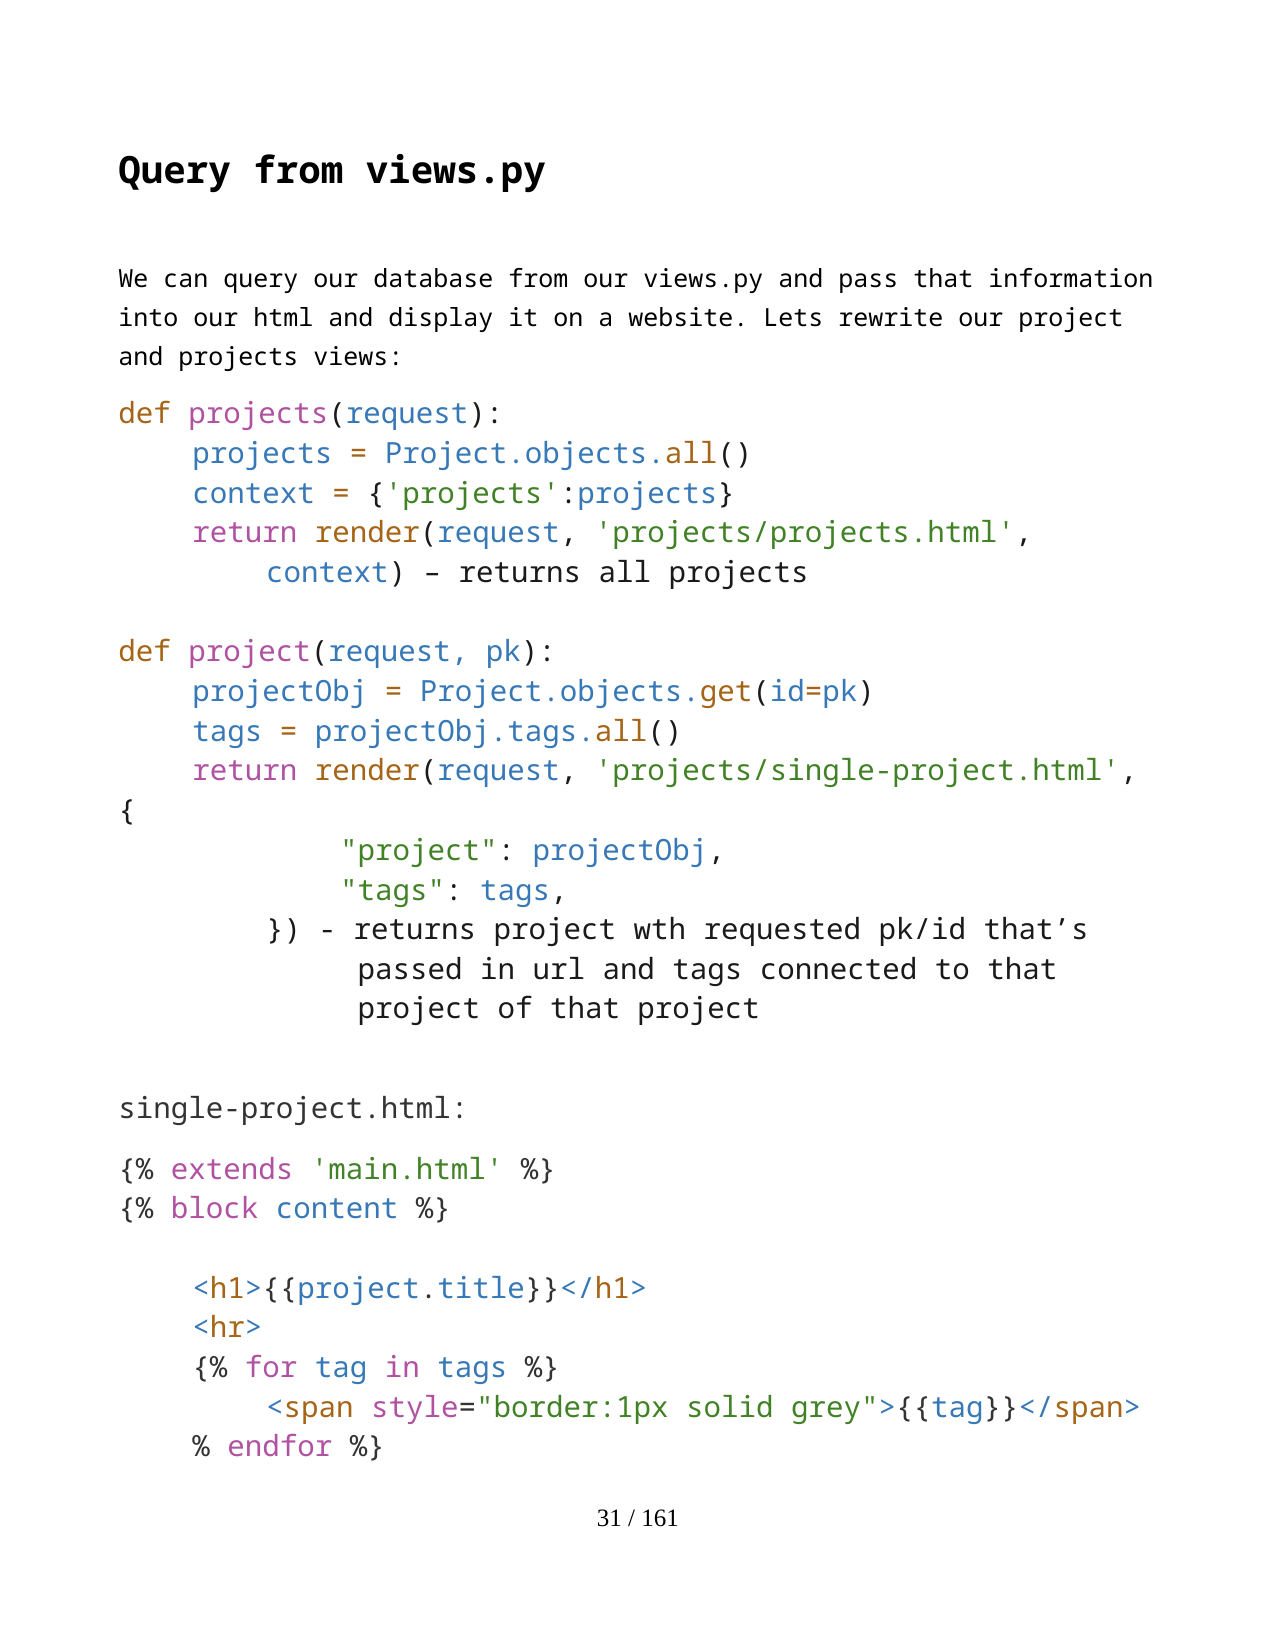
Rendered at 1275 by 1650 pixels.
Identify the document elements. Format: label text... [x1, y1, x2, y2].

text single-project.html: [118, 1088, 1157, 1127]
text def project(request, pk): [118, 631, 1157, 670]
text {% block content %} [118, 1188, 1157, 1227]
text "project": projectObj, [118, 829, 1157, 869]
text return render(request, 'projects/single-project.html', { [118, 750, 1157, 829]
text <span style="border:1px solid grey">{{tag}}</span> [118, 1386, 1157, 1426]
text <h1>{{project.title}}</h1> [118, 1267, 1157, 1307]
text tags = projectObj.tags.all() [118, 710, 1157, 750]
text We can query our database from our views.py and pass that information into our html and display it on a website. Lets rewrite our project and projects views: [118, 260, 1157, 373]
text "tags": tags, [118, 869, 1157, 908]
text projects = Project.objects.all() [118, 432, 1157, 472]
text {% for tag in tags %} [118, 1346, 1157, 1386]
text <hr> [118, 1307, 1157, 1346]
text % endfor %} [118, 1426, 1157, 1465]
text context = {'projects':projects} [118, 472, 1157, 512]
text def projects(request): [118, 392, 1157, 432]
text return render(request, 'projects/projects.html', context) – returns all projects [118, 512, 1157, 591]
text }) - returns project wth requested pk/id that’s passed in url and tags connected to that project of that project [118, 908, 1157, 1027]
text projectObj = Project.objects.get(id=pk) [118, 670, 1157, 710]
subtitle Query from views.py [118, 143, 1157, 194]
text {% extends 'main.html' %} [118, 1148, 1157, 1188]
